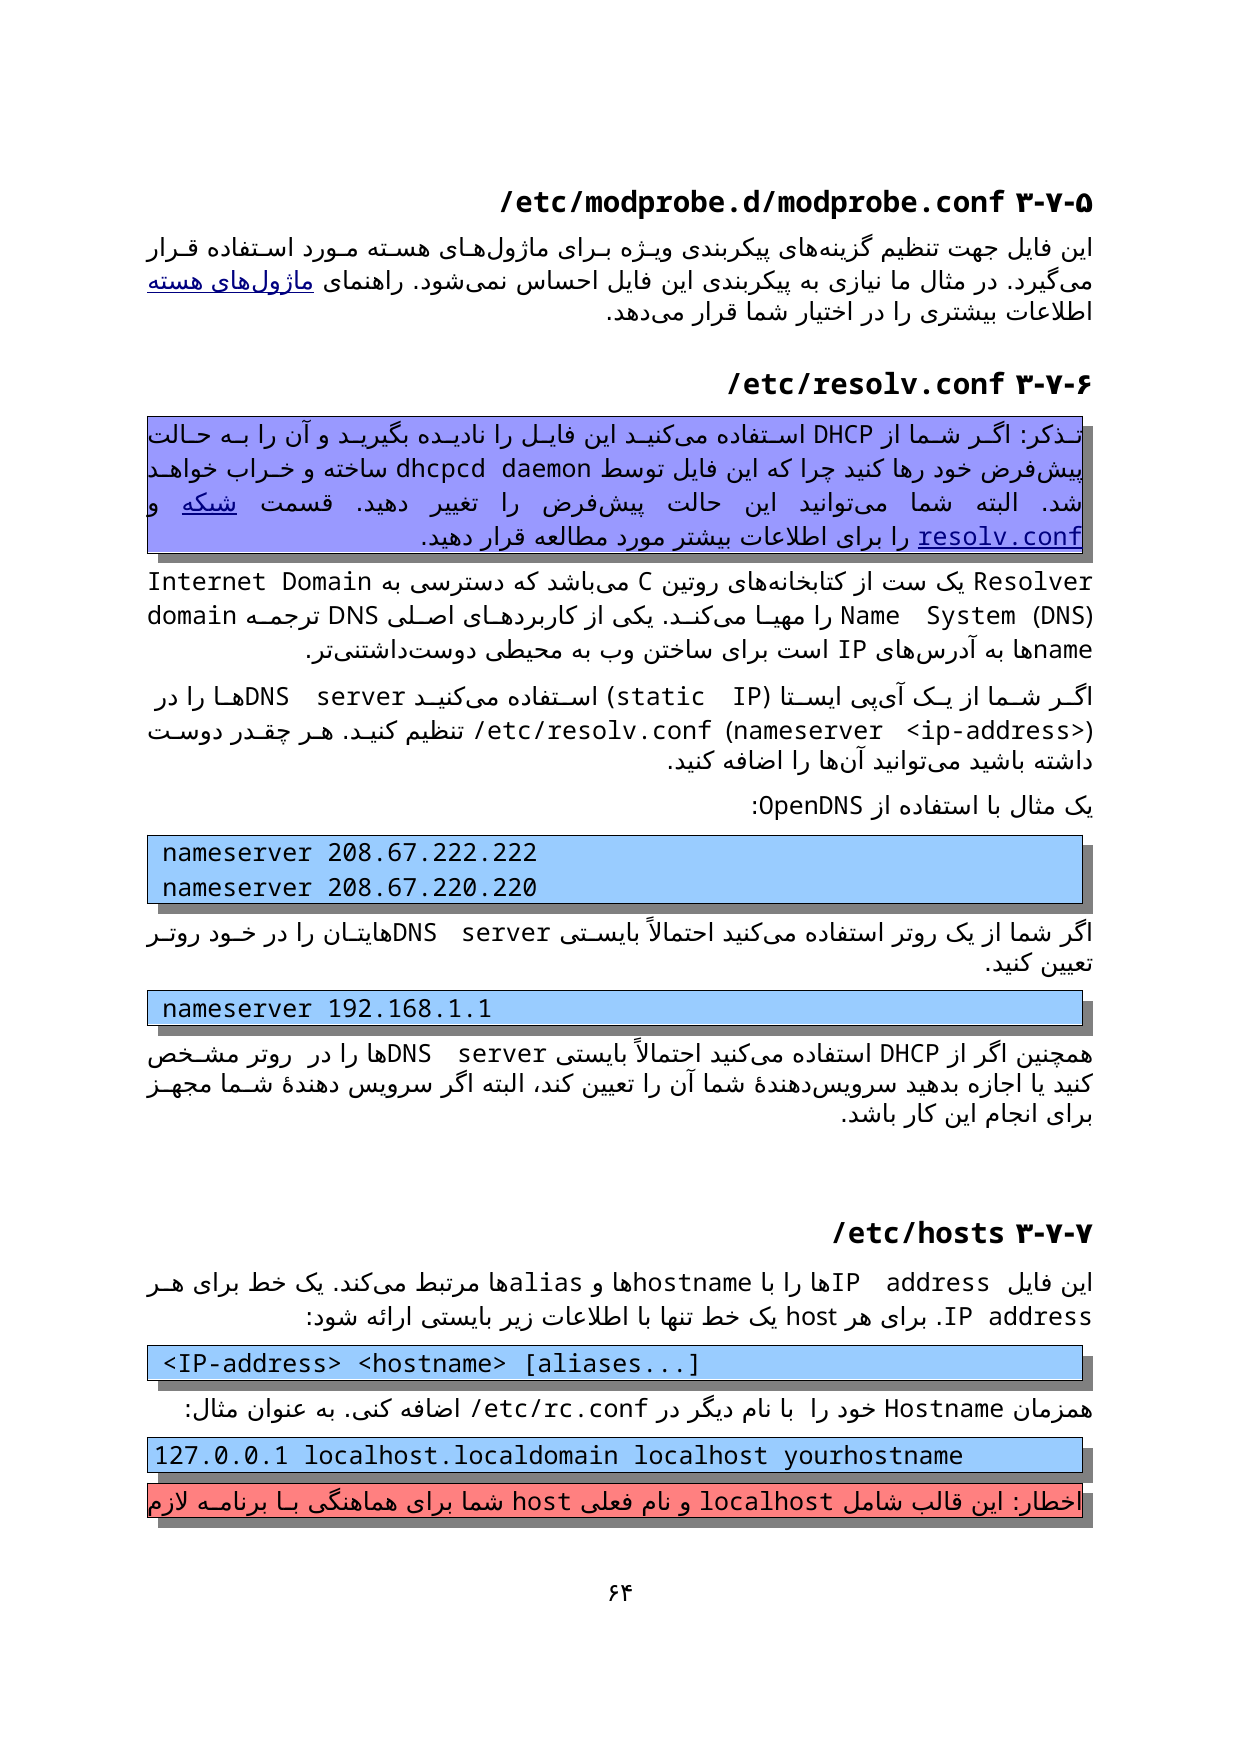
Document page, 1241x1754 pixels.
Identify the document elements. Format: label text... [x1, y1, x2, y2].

text یک مثال با استفاده از OpenDNS: [147, 788, 1093, 822]
subtitle ۳-۷-۵ ‎/etc/modprobe.d/modprobe.conf [147, 181, 1093, 221]
text این فایل جهت تنظیم گزینه‌های پیکربندی‌ ویژه برای ماژول‌های هسته مورد استفاده قرار می‌گیرد. در مثال ما نیازی به پیکربندی این فایل احساس نمی‌شود. راهنمای ماژول‌های هسته اطلاعات بیشتری را در اختیار شما قرار می‌دهد. [147, 234, 1093, 326]
text Resolver یک ست از کتابخانه‌های روتین C می‌باشد که دسترسی به Internet Domain Name System (DNS)‎ را مهیا می‌کند. یکی از کاربردهای اصلی DNS ترجمه domain nameها به آدرس‌های IP است برای ساختن وب به محیطی دوست‌داشتنی‌تر. [147, 563, 1093, 666]
subtitle ۳-۷-۶ ‎/etc/resolv.conf [147, 363, 1093, 403]
text اگر شما از یک آی‌پی ایستا (static IP) استفاده می‌کنید DNS serverها را در ‎ /etc/resolv.conf (nameserver <ip-address>)‎ تنظیم کنید. هر چقدر دوست داشته باشید می‌توانید آن‌ها را اضافه کنید. [147, 678, 1093, 776]
text همچنین اگر از DHCP استفاده می‌کنید احتمالاً بایستی DNS serverها را در روتر مشخص کنید یا اجازه بدهید سرویس‌دهندهٔ شما آن را تعیین کند، البته اگر سرویس دهندهٔ شما مجهز برای انجام این کار باشد. [147, 1036, 1093, 1128]
subtitle ۳-۷-۷ ‎/etc/hosts [147, 1212, 1093, 1252]
text این فایل IP addressها را با hostnameها و aliasها مرتبط می‌کند. یک خط برای هر IP address. برای هر host یک خط تنها با اطلاعات زیر بایستی ارائه شود: [147, 1264, 1093, 1332]
text اگر شما از یک روتر استفاده‌ می‌کنید احتمالاً بایستی DNS serverهایتان را در خود روتر تعیین کنید. [147, 914, 1093, 977]
text همزمان Hostname خود را ‎ با نام دیگر در ‎/etc/rc.conf اضافه کنی. به عنوان مثال: [147, 1391, 1093, 1424]
